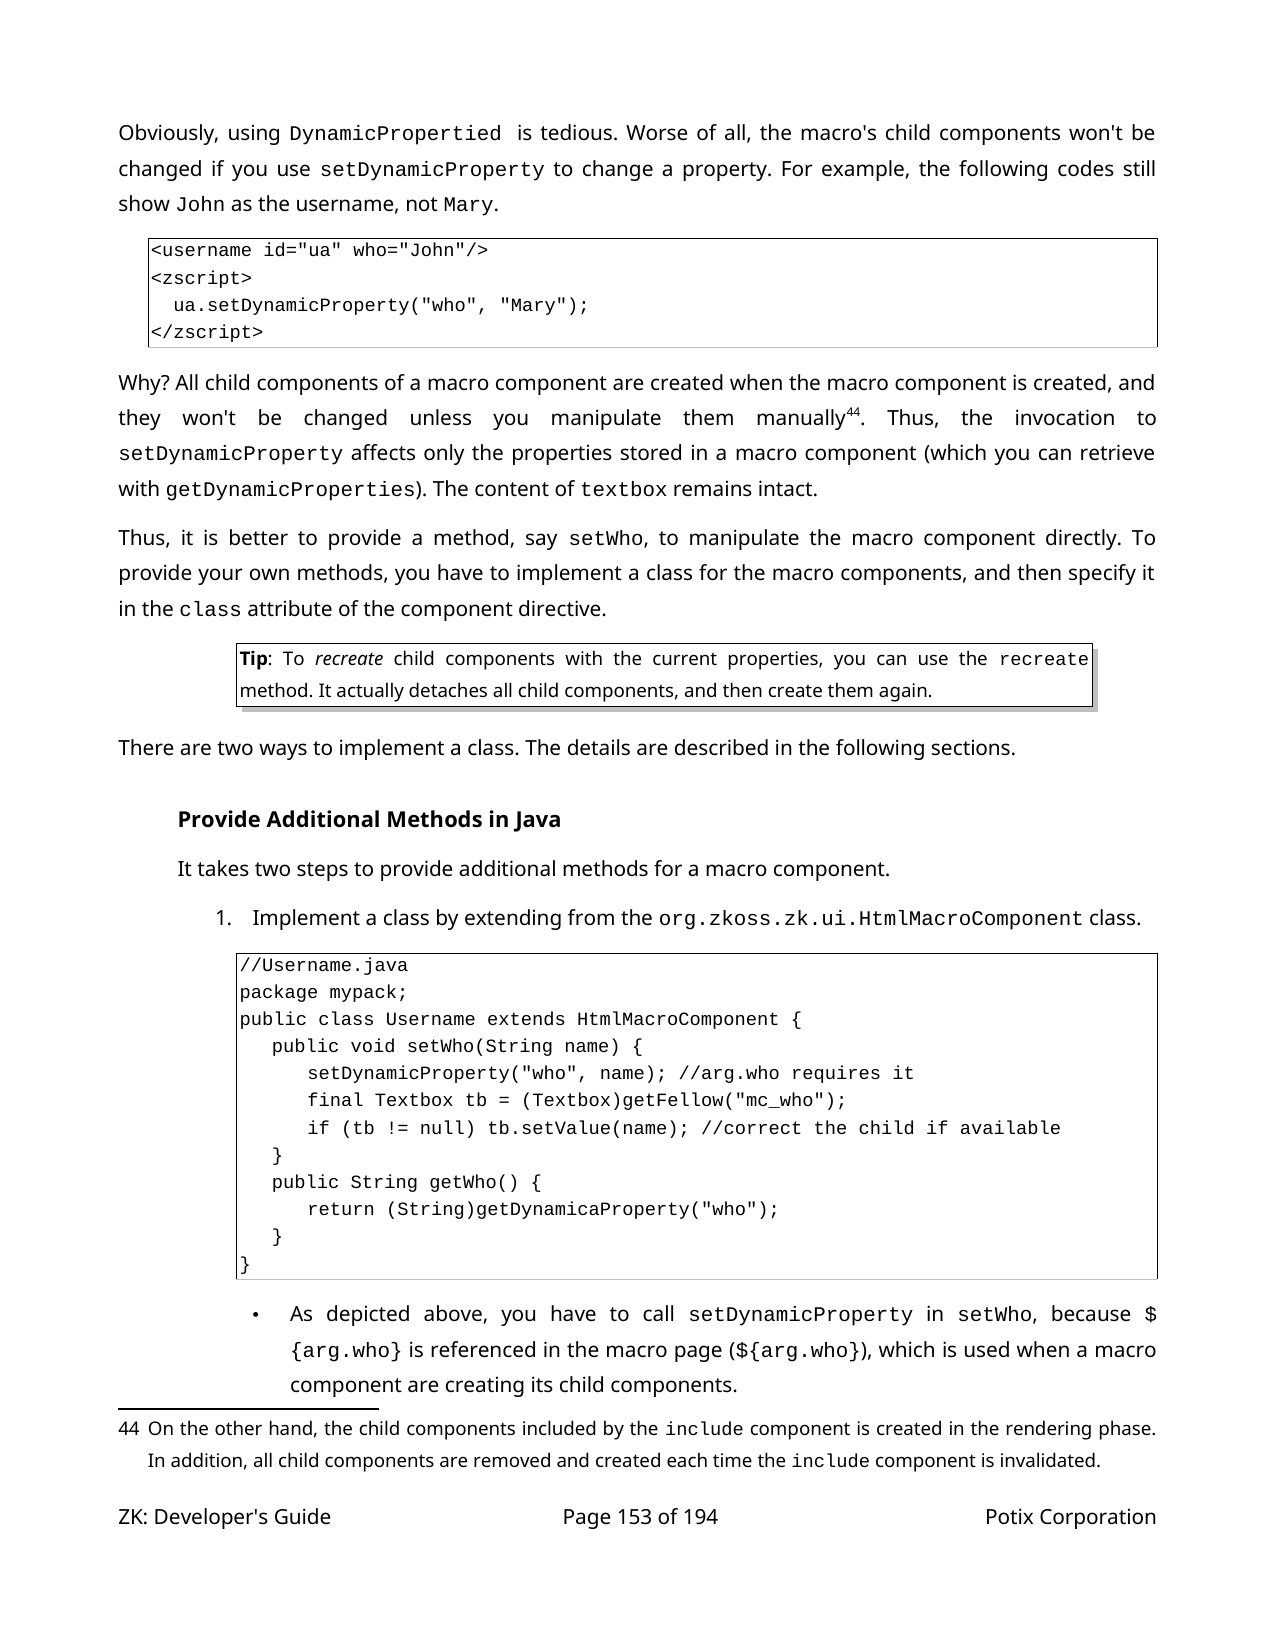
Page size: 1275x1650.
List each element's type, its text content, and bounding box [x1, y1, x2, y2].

text Tip: To recreate child components with the current properties, you can use the recreate method. It actually detaches all child components, and then create them again. [237, 644, 1092, 706]
list Implement a class by extending from the org.zkoss.zk.ui.HtmlMacroComponent class. [215, 903, 1157, 932]
text On the other hand, the child components included by the include component is created in the rendering phase. In addition, all child components are removed and created each time the include component is invalidated. [118, 1415, 1157, 1473]
text public class Username extends HtmlMacroComponent { [237, 1007, 1157, 1031]
text } [237, 1224, 1157, 1248]
subtitle Provide Additional Methods in Java [177, 804, 1157, 834]
text } [237, 1251, 1157, 1279]
text Thus, it is better to provide a method, say setWho, to manipulate the macro component directly. To provide your own methods, you have to implement a class for the macro components, and then specify it in the class attribute of the component directive. [118, 523, 1157, 622]
text <username id="ua" who="John"/> [149, 239, 1157, 263]
text There are two ways to implement a class. The details are described in the following sections. [118, 733, 1157, 761]
text if (tb != null) tb.setValue(name); //correct the child if available [237, 1116, 1157, 1140]
text public void setWho(String name) { [237, 1034, 1157, 1058]
text //Username.java [237, 954, 1157, 977]
text ua.setDynamicProperty("who", "Mary"); [149, 293, 1157, 317]
text It takes two steps to provide additional methods for a macro component. [177, 854, 1157, 883]
list As depicted above, you have to call setDynamicProperty in setWho, because ${arg.who} is referenced in the macro page (${arg.who}), which is used when a macro component are creating its child components. [252, 1299, 1157, 1399]
text } [237, 1143, 1157, 1167]
text package mypack; [237, 979, 1157, 1004]
text final Textbox tb = (Textbox)getFellow("mc_who"); [237, 1088, 1157, 1113]
text Why? All child components of a macro component are created when the macro component is created, and they won't be changed unless you manipulate them manually. Thus, the invocation to setDynamicProperty affects only the properties stored in a macro component (which you can retrieve with getDynamicProperties). The content of textbox remains intact. [118, 368, 1157, 502]
text return (String)getDynamicaProperty("who"); [237, 1197, 1157, 1221]
text </zscript> [149, 320, 1157, 347]
text <zscript> [149, 266, 1157, 290]
text setDynamicProperty("who", name); //arg.who requires it [237, 1061, 1157, 1085]
text public String getWho() { [237, 1170, 1157, 1194]
text Obviously, using DynamicPropertied is tedious. Worse of all, the macro's child components won't be changed if you use setDynamicProperty to change a property. For example, the following codes still show John as the username, not Mary. [118, 118, 1157, 218]
